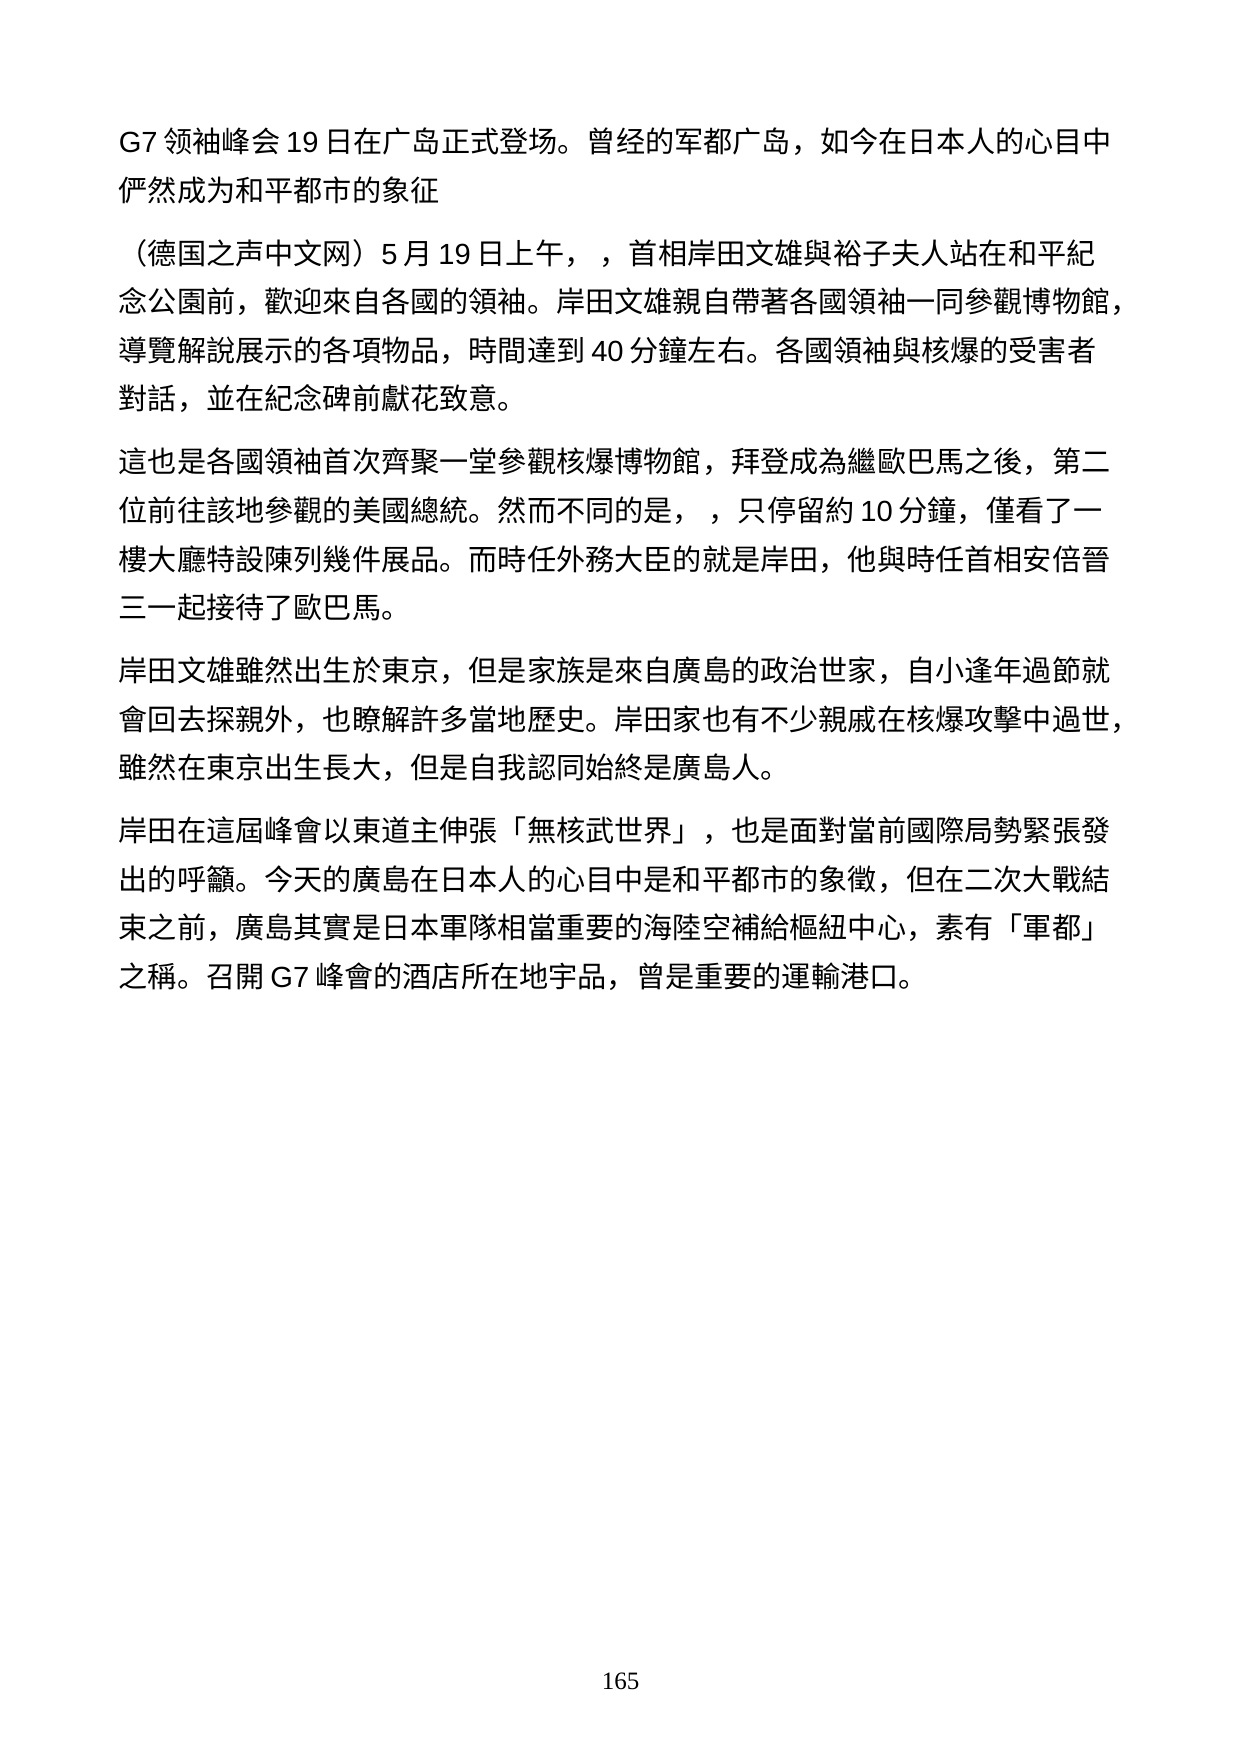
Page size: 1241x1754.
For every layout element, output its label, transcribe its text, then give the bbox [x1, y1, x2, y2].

text （德国之声中文网）5月19日上午， ，首相岸田文雄與裕子夫人站在和平紀念公園前，歡迎來自各國的領袖。岸田文雄親自帶著各國領袖一同參觀博物館，導覽解說展示的各項物品，時間達到40分鐘左右。各國領袖與核爆的受害者對話，並在紀念碑前獻花致意。 [118, 230, 1122, 418]
text G7领袖峰会19日在广岛正式登场。曾经的军都广岛，如今在日本人的心目中俨然成为和平都市的象征 [118, 118, 1122, 209]
text 岸田文雄雖然出生於東京，但是家族是來自廣島的政治世家，自小逢年過節就會回去探親外，也瞭解許多當地歷史。岸田家也有不少親戚在核爆攻擊中過世，雖然在東京出生長大，但是自我認同始終是廣島人。 [118, 648, 1122, 787]
text 岸田在這屆峰會以東道主伸張「無核武世界」，也是面對當前國際局勢緊張發出的呼籲。今天的廣島在日本人的心目中是和平都市的象徵，但在二次大戰結束之前，廣島其實是日本軍隊相當重要的海陸空補給樞紐中心，素有「軍都」之稱。召開G7峰會的酒店所在地宇品，曾是重要的運輸港口。 [118, 808, 1122, 996]
text 這也是各國領袖首次齊聚一堂參觀核爆博物館，拜登成為繼歐巴馬之後，第二位前往該地參觀的美國總統。然而不同的是， ，只停留約10分鐘，僅看了一樓大廳特設陳列幾件展品。而時任外務大臣的就是岸田，他與時任首相安倍晉三一起接待了歐巴馬。 [118, 439, 1122, 627]
